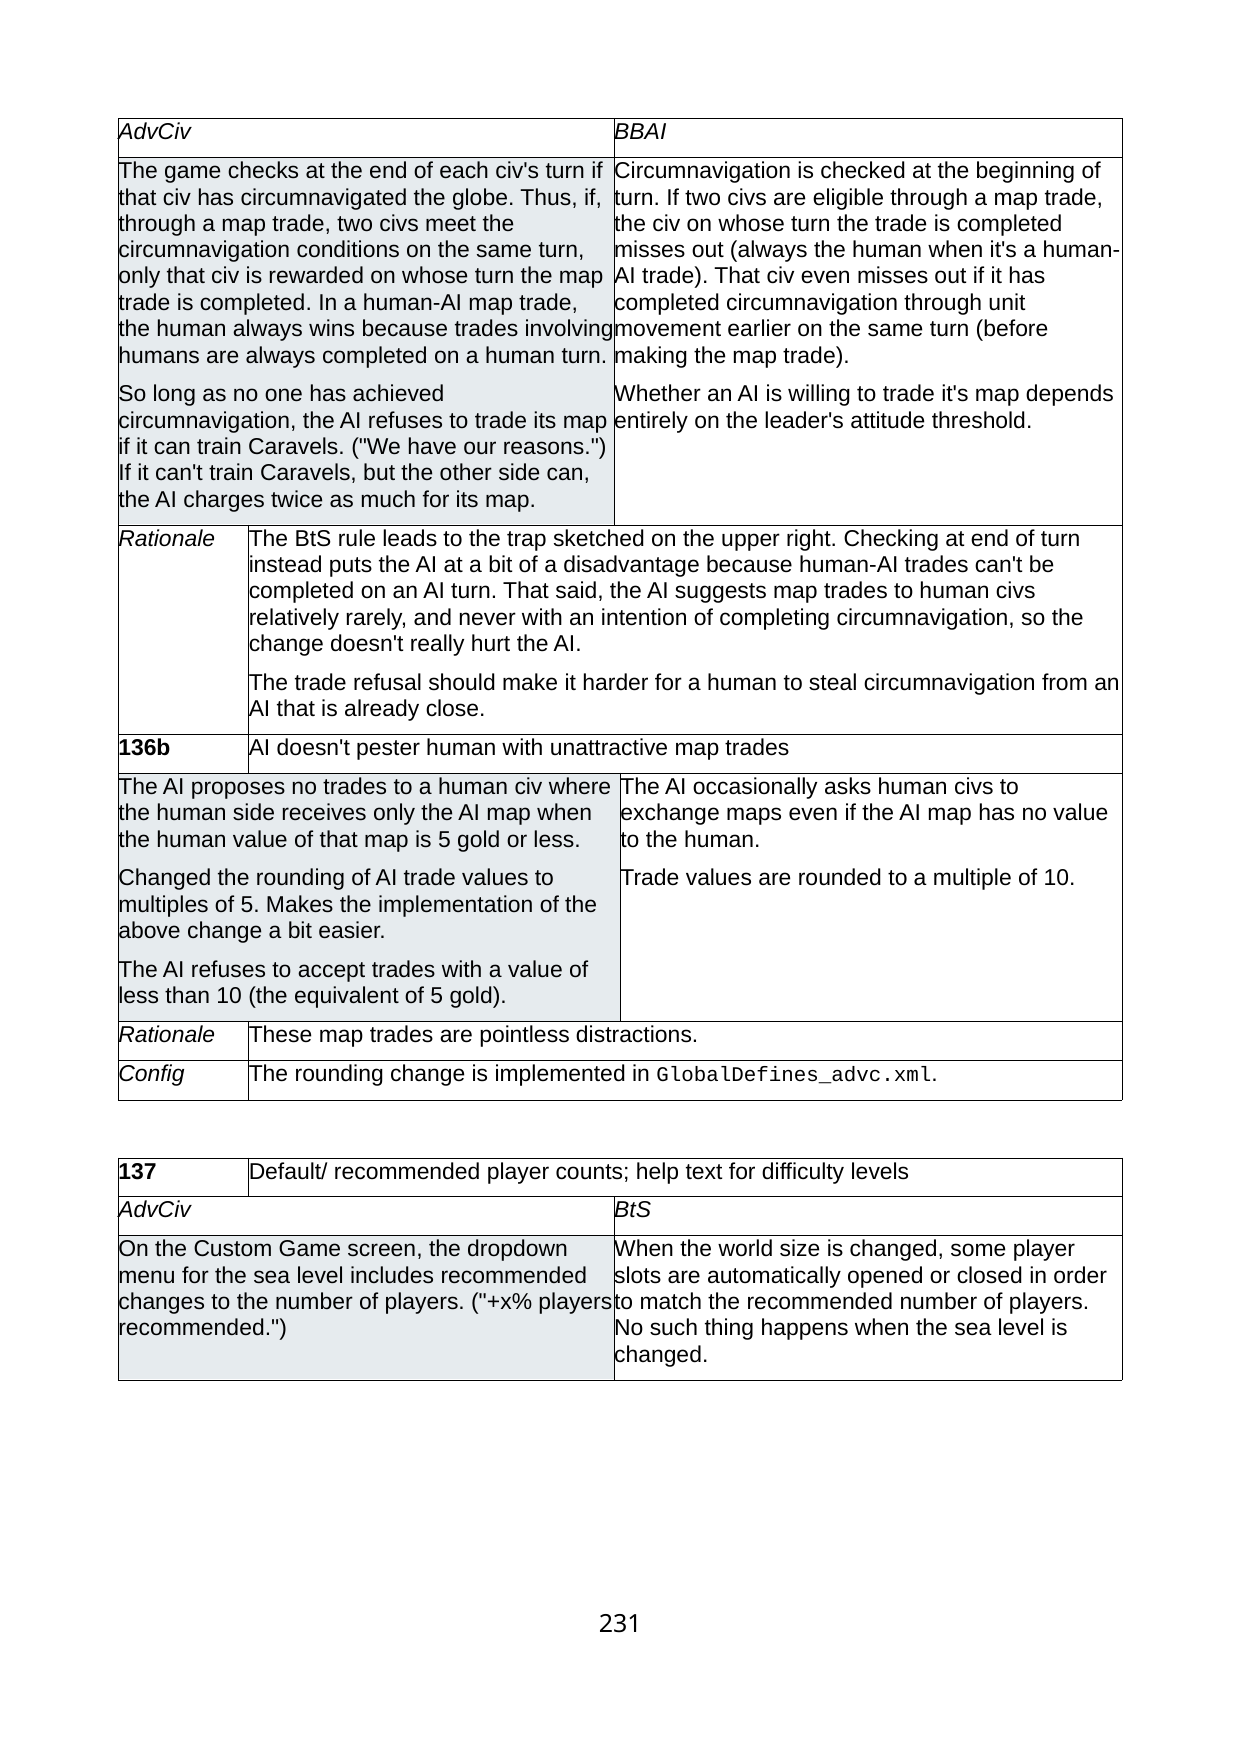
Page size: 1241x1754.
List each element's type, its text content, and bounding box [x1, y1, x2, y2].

table_cell The game checks at the end of each civ's turn if that civ has circumnavigated the globe. Thus, if, through a map trade, two civs meet the circumnavigation conditions on the same turn, only that civ is rewarded on whose turn the map trade is completed. In a human-AI map trade, the human always wins because trades involving humans are always completed on a human turn. So long as no one has achieved circumnavigation, the AI refuses to trade its map if it can train Caravels. ("We have our reasons.") If it can't train Caravels, but the other side can, the AI charges twice as much for its map. [119, 158, 614, 524]
table_cell When the world size is changed, some player slots are automatically opened or closed in order to match the recommended number of players. No such thing happens when the sea level is changed. [615, 1236, 1122, 1379]
table_cell Rationale [119, 526, 248, 734]
table_cell Circumnavigation is checked at the beginning of turn. If two civs are eligible through a map trade, the civ on whose turn the trade is completed misses out (always the human when it's a human-AI trade). That civ even misses out if it has completed circumnavigation through unit movement earlier on the same turn (before making the map trade). Whether an AI is willing to trade it's map depends entirely on the leader's attitude threshold. [615, 158, 1122, 524]
table_cell AI doesn't pester human with unattractive map trades [249, 735, 1122, 773]
table_cell The AI proposes no trades to a human civ where the human side receives only the AI map when the human value of that map is 5 gold or less. Changed the rounding of AI trade values to multiples of 5. Makes the implementation of the above change a bit easier. The AI refuses to accept trades with a value of less than 10 (the equivalent of 5 gold). [119, 774, 620, 1021]
table_header 137 [119, 1159, 248, 1196]
table_cell AdvCiv [119, 119, 614, 157]
table_cell BBAI [615, 119, 1122, 157]
table_cell Rationale [119, 1022, 248, 1060]
table_cell Config [119, 1061, 248, 1100]
table_cell AdvCiv [119, 1197, 614, 1235]
table_cell The AI occasionally asks human civs to exchange maps even if the AI map has no value to the human. Trade values are rounded to a multiple of 10. [621, 774, 1122, 1021]
table_cell These map trades are pointless distractions. [249, 1022, 1122, 1060]
table_cell The rounding change is implemented in GlobalDefines_advc.xml. [249, 1061, 1122, 1100]
table_cell 136b [119, 735, 248, 773]
table_cell BtS [615, 1197, 1122, 1235]
table_cell The BtS rule leads to the trap sketched on the upper right. Checking at end of turn instead puts the AI at a bit of a disadvantage because human-AI trades can't be completed on an AI turn. That said, the AI suggests map trades to human civs relatively rarely, and never with an intention of completing circumnavigation, so the change doesn't really hurt the AI. The trade refusal should make it harder for a human to steal circumnavigation from an AI that is already close. [249, 526, 1122, 734]
table_cell On the Custom Game screen, the dropdown menu for the sea level includes recommended changes to the number of players. ("+x% players recommended.") [119, 1236, 614, 1379]
table_header Default/ recommended player counts; help text for difficulty levels [249, 1159, 1122, 1196]
